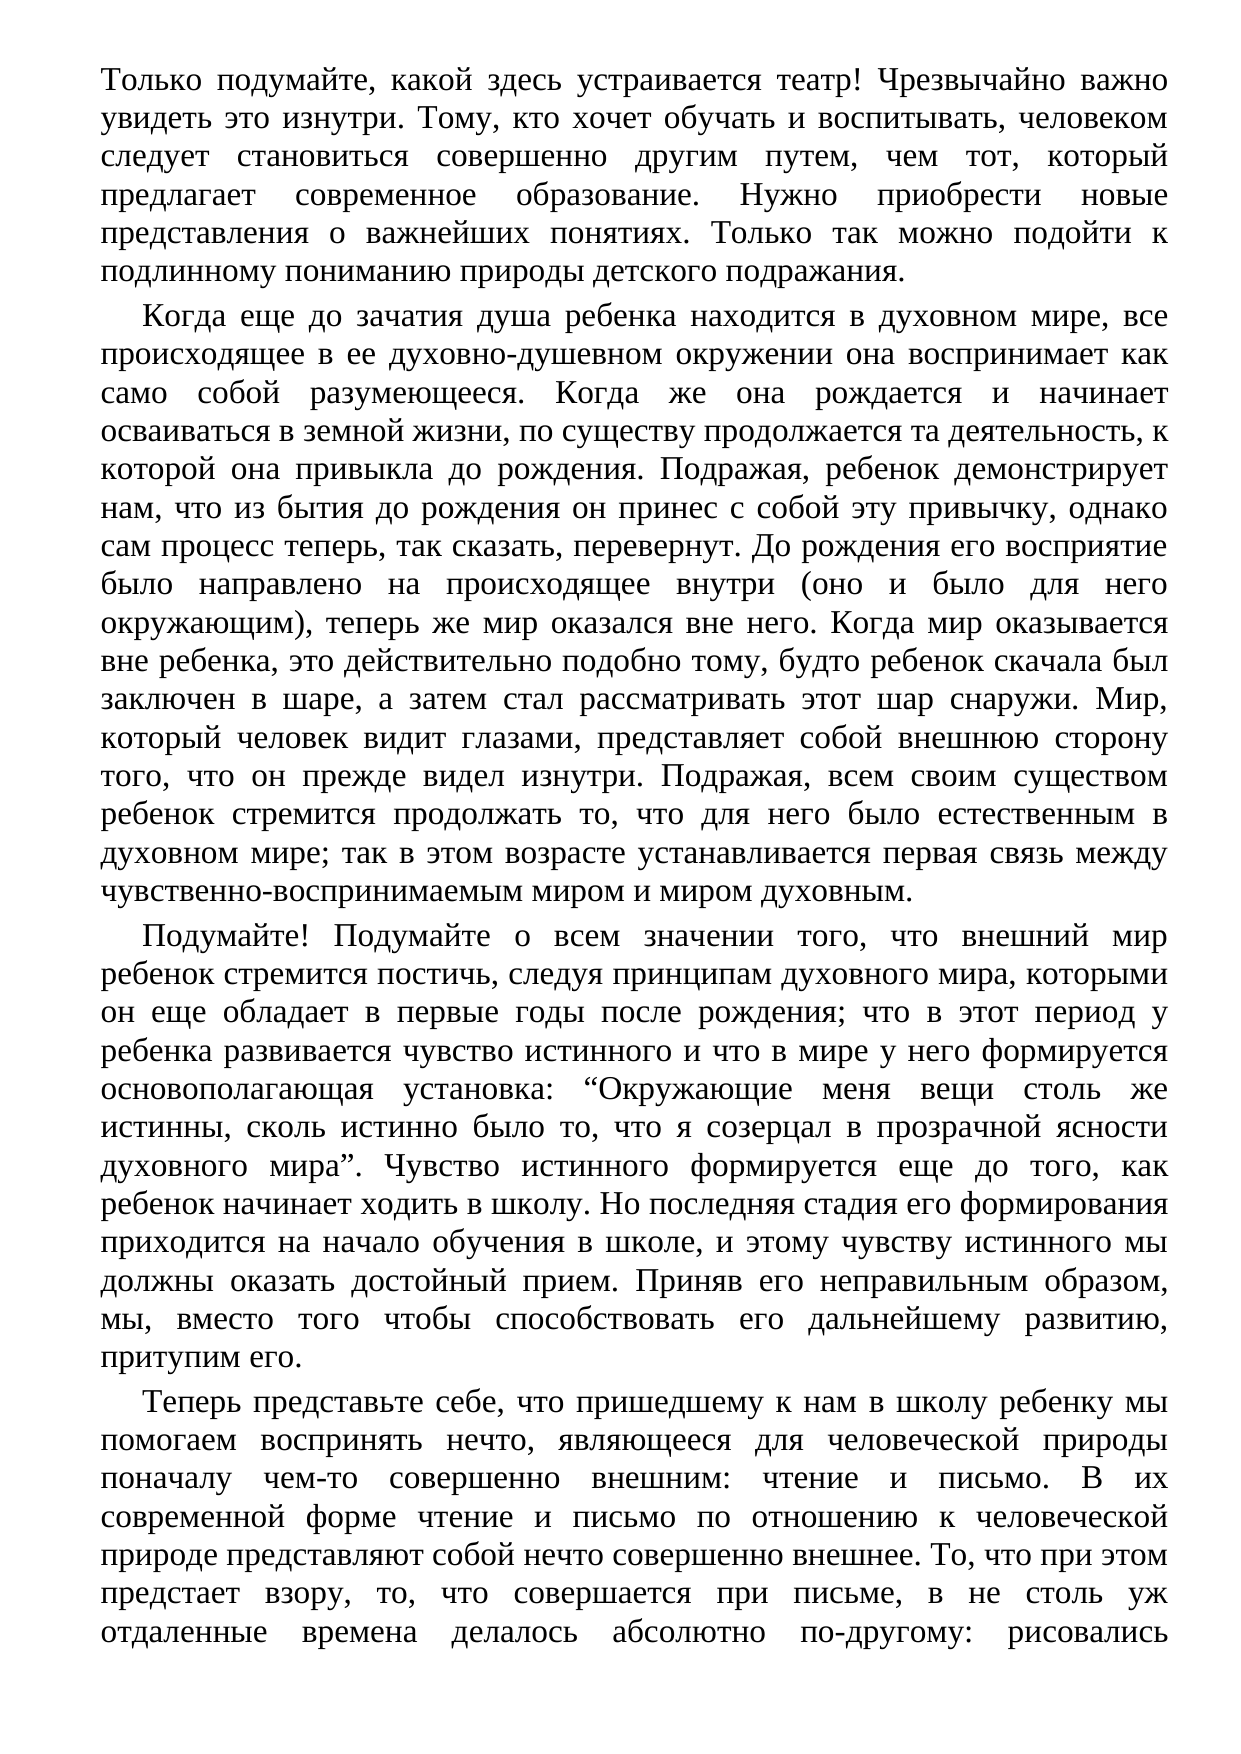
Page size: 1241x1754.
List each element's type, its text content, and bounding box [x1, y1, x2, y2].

text Когда еще до зачатия душа ребенка находится в духовном мире, все происходящее в ее духовно-душевном окружении она воспринимает как само собой разумеющееся. Когда же она рождается и начинает осваиваться в земной жизни, по существу продолжается та деятельность, к которой она привыкла до рождения. Подражая, ребенок демонстрирует нам, что из бытия до рождения он принес с собой эту привычку, однако сам процесс теперь, так сказать, перевернут. До рождения его восприятие было направлено на происходящее внутри (оно и было для него окружающим), теперь же мир оказался вне него. Когда мир оказывается вне ребенка, это действительно подобно тому, будто ребенок скачала был заключен в шаре, а затем стал рассматривать этот шар снаружи. Мир, который человек видит глазами, представляет собой внешнюю сторону того, что он прежде видел изнутри. Подражая, всем своим существом ребенок стремится продолжать то, что для него было естественным в духовном мире; так в этом возрасте устанавливается первая связь между чувственно-воспринимаемым миром и миром духовным. [100, 295, 1169, 909]
text Подумайте! Подумайте о всем значении того, что внешний мир ребенок стремится постичь, следуя принципам духовного мира, которыми он еще обладает в первые годы после рождения; что в этот период у ребенка развивается чувство истинного и что в мире у него формируется основополагающая установка: “Окружающие меня вещи столь же истинны, сколь истинно было то, что я созерцал в прозрачной ясности духовного мира”. Чувство истинного формируется еще до того, как ребенок начинает ходить в школу. Но последняя стадия его формирования приходится на начало обучения в школе, и этому чувству истинного мы должны оказать достойный прием. Приняв его неправильным образом, мы, вместо того чтобы способствовать его дальнейшему развитию, притупим его. [100, 915, 1169, 1375]
text Только подумайте, какой здесь устраивается театр! Чрезвычайно важно увидеть это изнутри. Тому, кто хочет обучать и воспитывать, человеком следует становиться совершенно другим путем, чем тот, который предлагает современное образование. Нужно приобрести новые представления о важнейших понятиях. Только так можно подойти к подлинному пониманию природы детского подражания. [100, 59, 1169, 289]
text Теперь представьте себе, что пришедшему к нам в школу ребенку мы помогаем воспринять нечто, являющееся для человеческой природы поначалу чем-то совершенно внешним: чтение и письмо. В их современной форме чтение и письмо по отношению к человеческой природе представляют собой нечто совершенно внешнее. То, что при этом предстает взору, то, что совершается при письме, в не столь уж отдаленные времена делалось абсолютно по-другому: рисовались [100, 1381, 1169, 1649]
